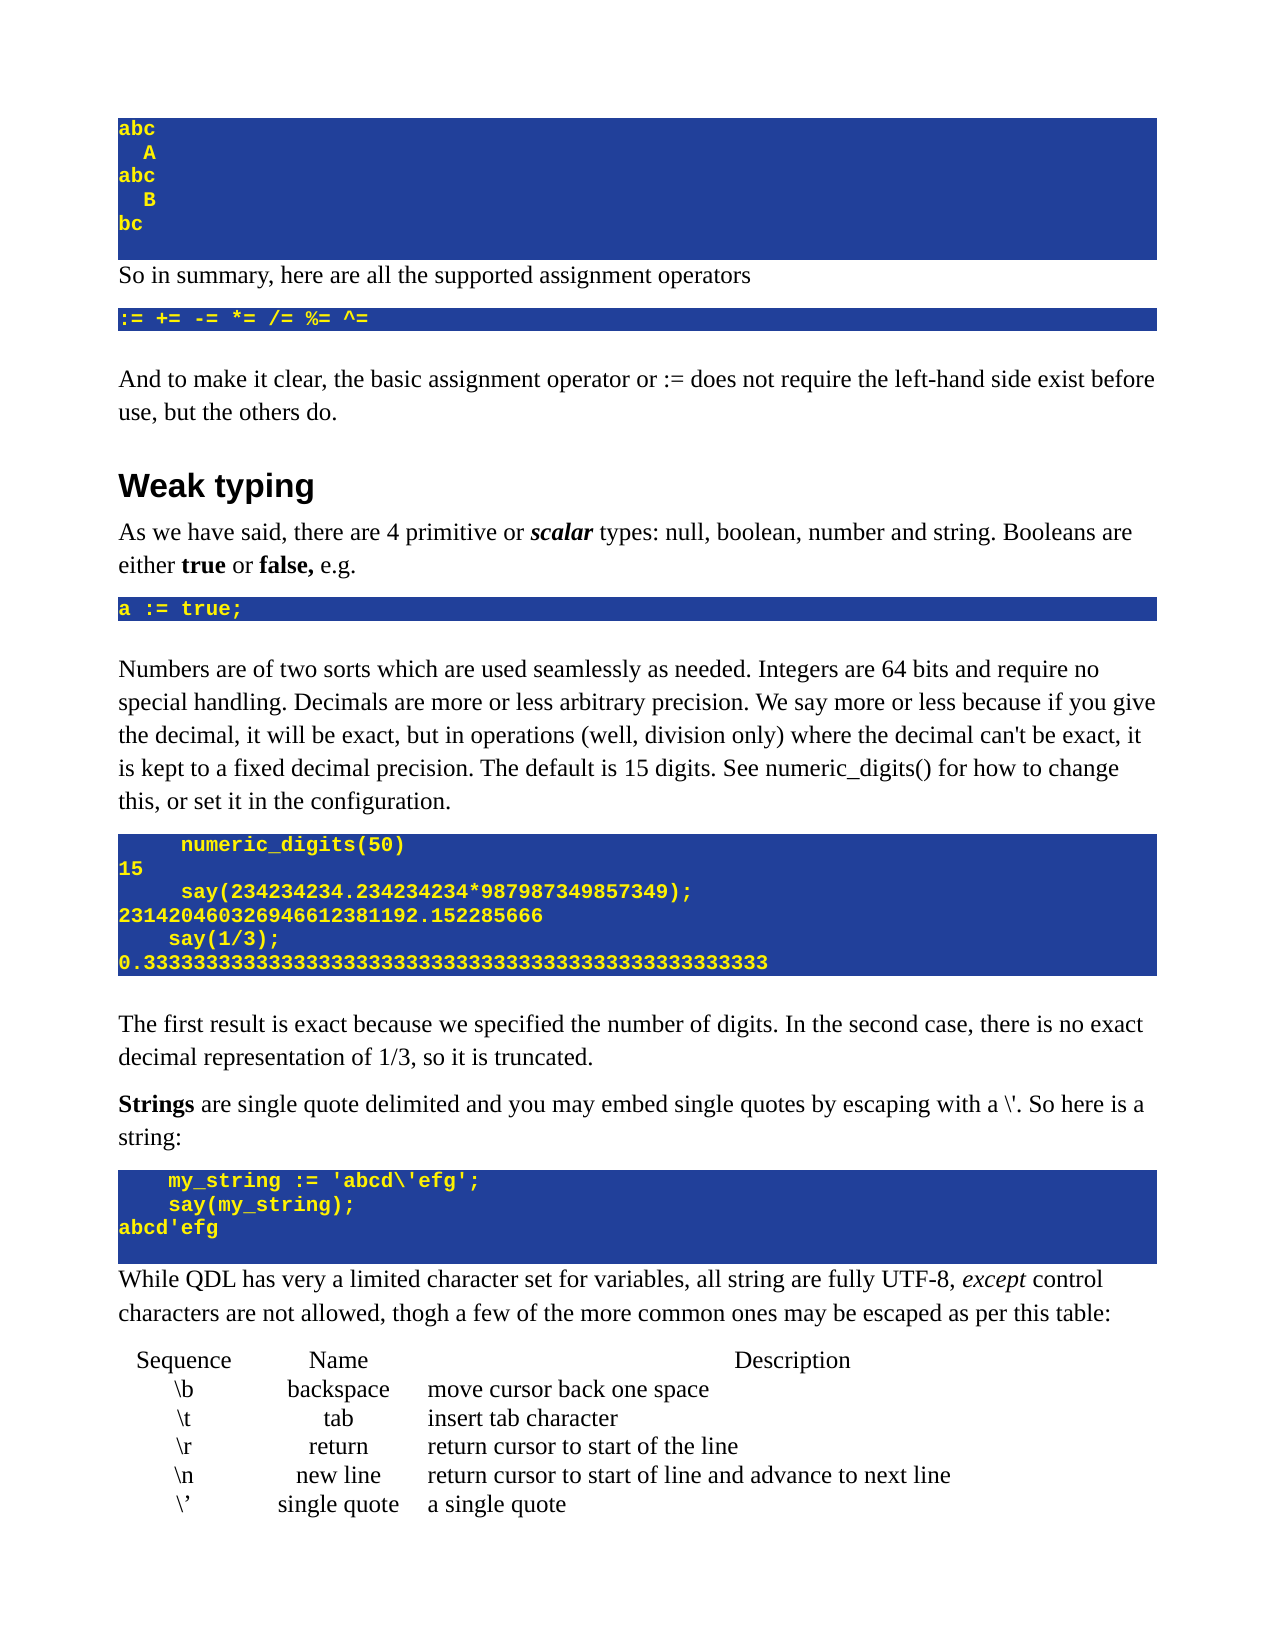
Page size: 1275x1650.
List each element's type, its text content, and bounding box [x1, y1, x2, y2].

text a := true; [118, 597, 1157, 621]
text A [118, 142, 1157, 165]
text say(234234234.234234234*987987349857349); [118, 881, 1157, 905]
table_cell \’ [118, 1489, 249, 1518]
text While QDL has very a limited character set for variables, all string are fully UTF-8, except control characters are not allowed, thogh a few of the more common ones may be escaped as per this table: [118, 1264, 1157, 1326]
subtitle Weak typing [118, 466, 1157, 504]
text 15 [118, 857, 1157, 881]
text my_string := 'abcd\'efg'; [118, 1170, 1157, 1194]
table_header Sequence [118, 1345, 249, 1374]
text bc [118, 213, 1157, 236]
table_cell insert tab character [428, 1403, 1157, 1431]
text numeric_digits(50) [118, 834, 1157, 857]
text As we have said, there are 4 primitive or scalar types: null, boolean, number and string. Booleans are either true or false, e.g. [118, 517, 1157, 579]
text The first result is exact because we specified the number of digits. In the second case, there is no exact decimal representation of 1/3, so it is truncated. [118, 976, 1157, 1071]
table_cell return cursor to start of line and advance to next line [428, 1460, 1157, 1489]
text 0.33333333333333333333333333333333333333333333333333 [118, 952, 1157, 976]
table_header Description [428, 1345, 1157, 1374]
text And to make it clear, the basic assignment operator or := does not require the left-hand side exist before use, but the others do. [118, 331, 1157, 426]
text 231420460326946612381192.152285666 [118, 905, 1157, 928]
table_cell \t [118, 1403, 249, 1431]
text say(1/3); [118, 928, 1157, 952]
text B [118, 189, 1157, 213]
table_cell return [249, 1431, 427, 1460]
table_cell backspace [249, 1374, 427, 1403]
text abc [118, 165, 1157, 189]
text So in summary, here are all the supported assignment operators [118, 260, 1157, 289]
text abcd'efg [118, 1217, 1157, 1241]
text abc [118, 118, 1157, 142]
text Numbers are of two sorts which are used seamlessly as needed. Integers are 64 bits and require no special handling. Decimals are more or less arbitrary precision. We say more or less because if you give the decimal, it will be exact, but in operations (well, division only) where the decimal can't be exact, it is kept to a fixed decimal precision. The default is 15 digits. See numeric_digits() for how to change this, or set it in the configuration. [118, 621, 1157, 815]
table_cell a single quote [428, 1489, 1157, 1518]
table_cell move cursor back one space [428, 1374, 1157, 1403]
table_header Name [249, 1345, 427, 1374]
table_cell single quote [249, 1489, 427, 1518]
table_cell \n [118, 1460, 249, 1489]
text Strings are single quote delimited and you may embed single quotes by escaping with a \'. So here is a string: [118, 1089, 1157, 1151]
table_cell \r [118, 1431, 249, 1460]
table_cell tab [249, 1403, 427, 1431]
table_cell return cursor to start of the line [428, 1431, 1157, 1460]
table_cell \b [118, 1374, 249, 1403]
text say(my_string); [118, 1194, 1157, 1217]
text := += -= *= /= %= ^= [118, 308, 1157, 331]
table_cell new line [249, 1460, 427, 1489]
